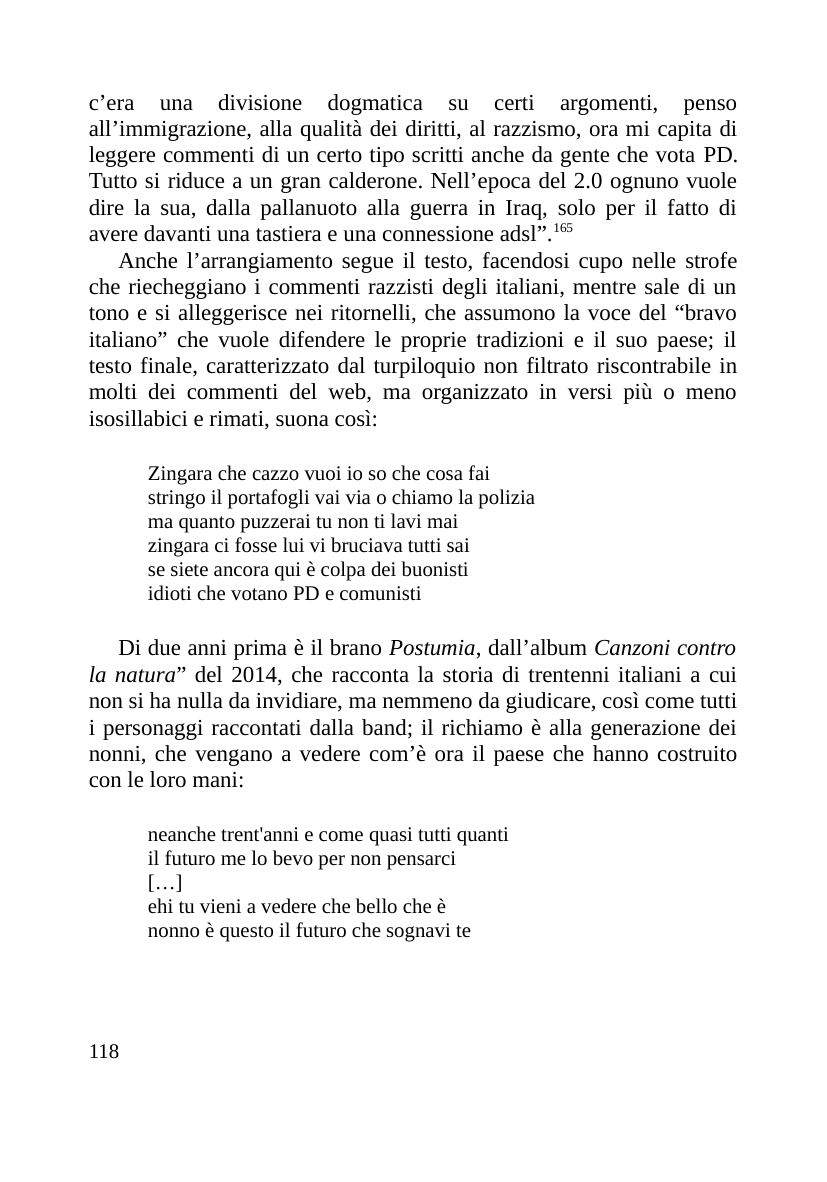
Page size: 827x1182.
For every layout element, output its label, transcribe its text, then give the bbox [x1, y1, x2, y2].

text Zingara che cazzo vuoi io so che cosa fai stringo il portafogli vai via o chiamo la polizia ma quanto puzzerai tu non ti lavi mai zingara ci fosse lui vi bruciava tutti sai se siete ancora qui è colpa dei buonisti idioti che votano Pd e comunisti [148, 461, 679, 605]
text c’era una divisione dogmatica su certi argomenti, penso all’immigrazione, alla qualità dei diritti, al razzismo, ora mi capita di leggere commenti di un certo tipo scritti anche da gente che vota Pd. Tutto si riduce a un gran calderone. Nell’epoca del 2.0 ognuno vuole dire la sua, dalla pallanuoto alla guerra in Iraq, solo per il fatto di avere davanti una tastiera e una connessione adsl”. [88, 88, 738, 247]
text Anche l’arrangiamento segue il testo, facendosi cupo nelle strofe che riecheggiano i commenti razzisti degli italiani, mentre sale di un tono e si alleggerisce nei ritornelli, che assumono la voce del “bravo italiano” che vuole difendere le proprie tradizioni e il suo paese; il testo finale, caratterizzato dal turpiloquio non filtrato riscontrabile in molti dei commenti del web, ma organizzato in versi più o meno isosillabici e rimati, suona così: [88, 247, 738, 431]
text Di due anni prima è il brano Postumia, dall’album Canzoni contro la natura” del 2014, che racconta la storia di trentenni italiani a cui non si ha nulla da invidiare, ma nemmeno da giudicare, così come tutti i personaggi raccontati dalla band; il richiamo è alla generazione dei nonni, che vengano a vedere com’è ora il paese che hanno costruito con le loro mani: [88, 634, 738, 793]
text neanche trent'anni e come quasi tutti quanti il futuro me lo bevo per non pensarci […] ehi tu vieni a vedere che bello che è nonno è questo il futuro che sognavi te [148, 822, 679, 942]
